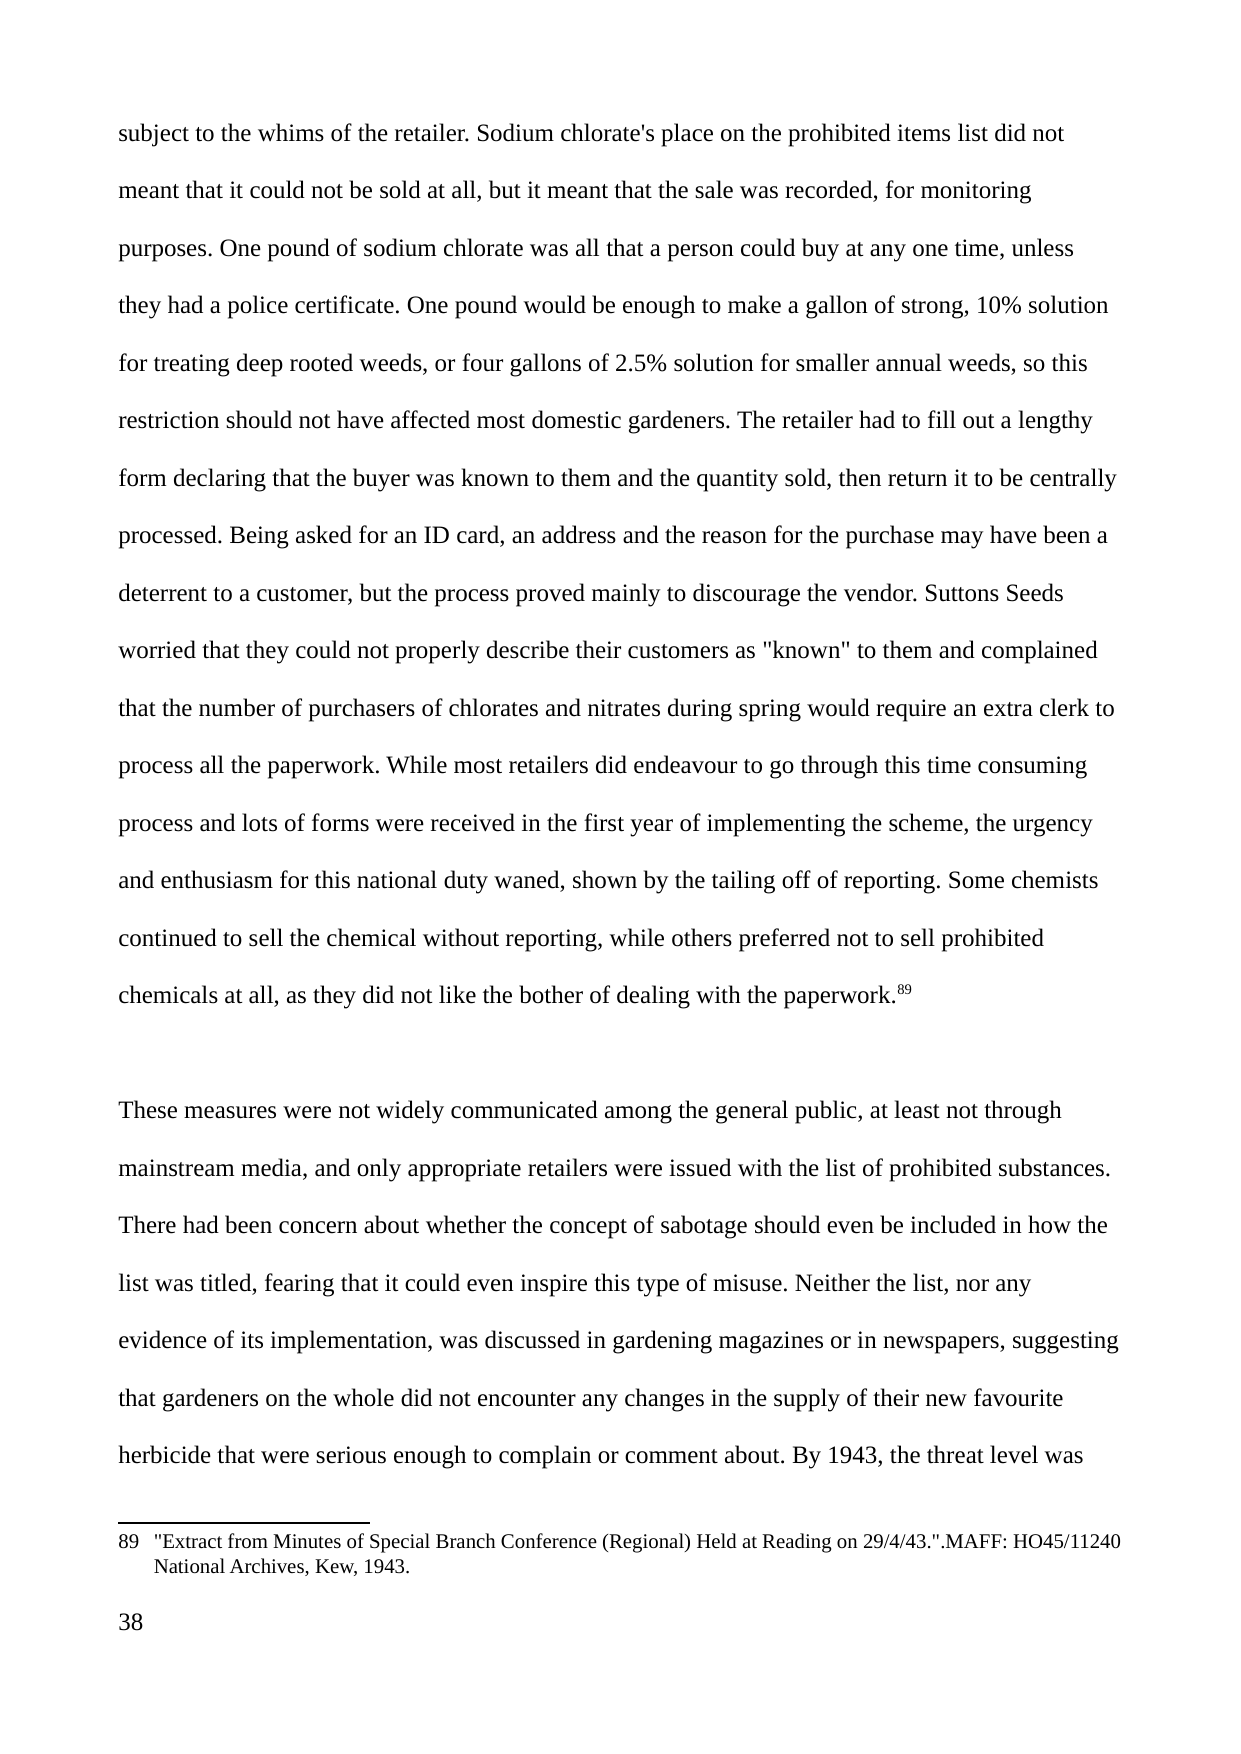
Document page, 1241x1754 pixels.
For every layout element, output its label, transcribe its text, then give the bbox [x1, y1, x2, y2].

text "Extract from Minutes of Special Branch Conference (Regional) Held at Reading on 29/4/43.".MAFF: HO45/11240 National Archives, Kew, 1943. [118, 1529, 1122, 1578]
text These measures were not widely communicated among the general public, at least not through mainstream media, and only appropriate retailers were issued with the list of prohibited substances. There had been concern about whether the concept of sabotage should even be included in how the list was titled, fearing that it could even inspire this type of misuse. Neither the list, nor any evidence of its implementation, was discussed in gardening magazines or in newspapers, suggesting that gardeners on the whole did not encounter any changes in the supply of their new favourite herbicide that were serious enough to complain or comment about. By 1943, the threat level was [118, 1096, 1122, 1469]
text subject to the whims of the retailer. Sodium chlorate's place on the prohibited items list did not meant that it could not be sold at all, but it meant that the sale was recorded, for monitoring purposes. One pound of sodium chlorate was all that a person could buy at any one time, unless they had a police certificate. One pound would be enough to make a gallon of strong, 10% solution for treating deep rooted weeds, or four gallons of 2.5% solution for smaller annual weeds, so this restriction should not have affected most domestic gardeners. The retailer had to fill out a lengthy form declaring that the buyer was known to them and the quantity sold, then return it to be centrally processed. Being asked for an ID card, an address and the reason for the purchase may have been a deterrent to a customer, but the process proved mainly to discourage the vendor. Suttons Seeds worried that they could not properly describe their customers as "known" to them and complained that the number of purchasers of chlorates and nitrates during spring would require an extra clerk to process all the paperwork. While most retailers did endeavour to go through this time consuming process and lots of forms were received in the first year of implementing the scheme, the urgency and enthusiasm for this national duty waned, shown by the tailing off of reporting. Some chemists continued to sell the chemical without reporting, while others preferred not to sell prohibited chemicals at all, as they did not like the bother of dealing with the paperwork. [118, 118, 1122, 1009]
